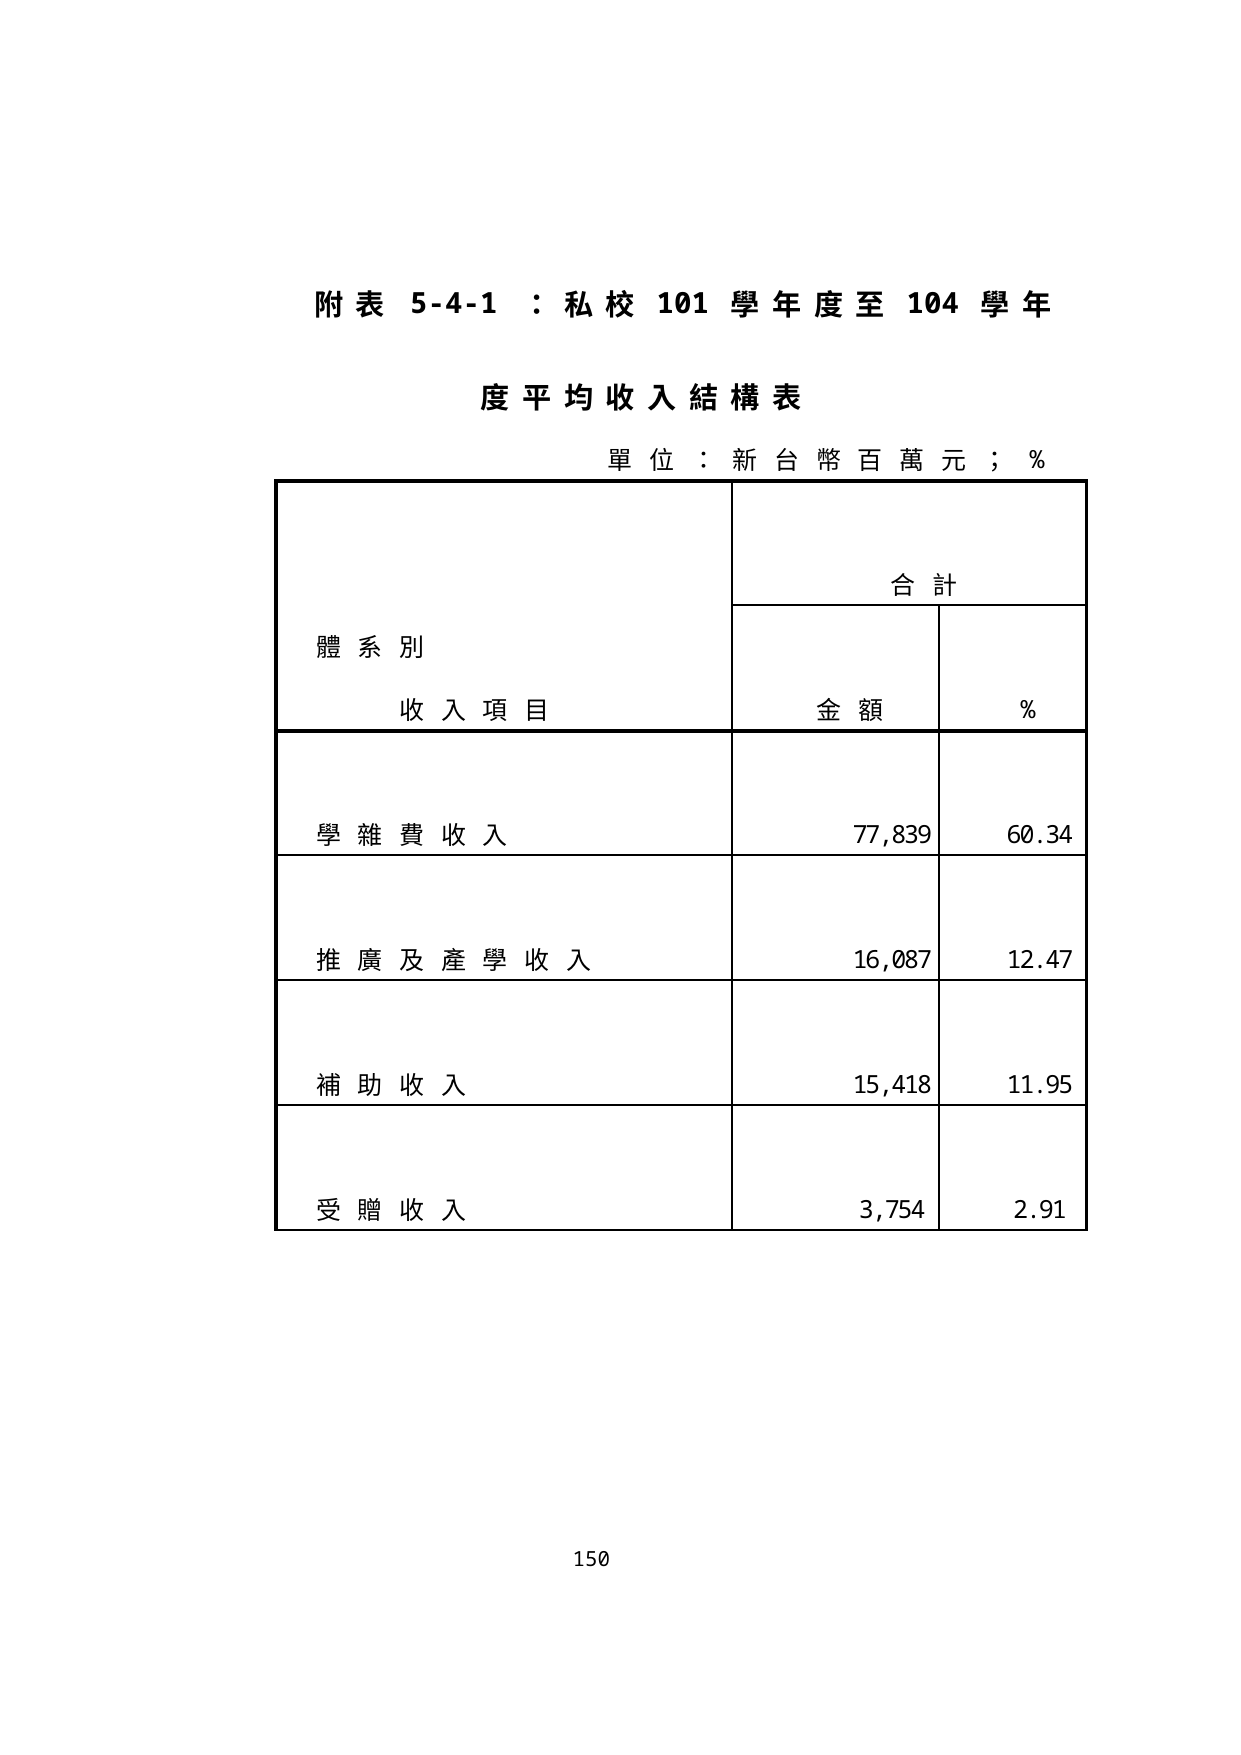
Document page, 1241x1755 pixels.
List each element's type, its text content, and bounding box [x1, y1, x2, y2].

table_cell 學雜費收入 [278, 733, 731, 854]
table_cell 16,087 [733, 856, 938, 979]
table_cell 推廣及產學收入 [278, 856, 731, 979]
table_cell 金額 [733, 606, 938, 729]
table_cell 77,839 [733, 733, 938, 854]
table_cell 補助收入 [278, 981, 731, 1104]
table_cell 3,754 [733, 1106, 938, 1229]
table_header 體系別 收入項目 [278, 483, 731, 729]
table_cell 12.47 [940, 856, 1085, 979]
table_cell 15,418 [733, 981, 938, 1104]
table_cell 受贈收入 [278, 1106, 731, 1229]
table_cell 11.95 [940, 981, 1085, 1104]
text 附表5-4-1：私校101學年度至104學年度平均收入結構表 [271, 229, 1058, 417]
table_cell 2.91 [940, 1106, 1085, 1229]
text 單位：新台幣百萬元；% [183, 417, 1058, 479]
table_cell 60.34 [940, 733, 1085, 854]
table_header 合計 [733, 483, 1085, 604]
table_cell % [940, 606, 1085, 729]
